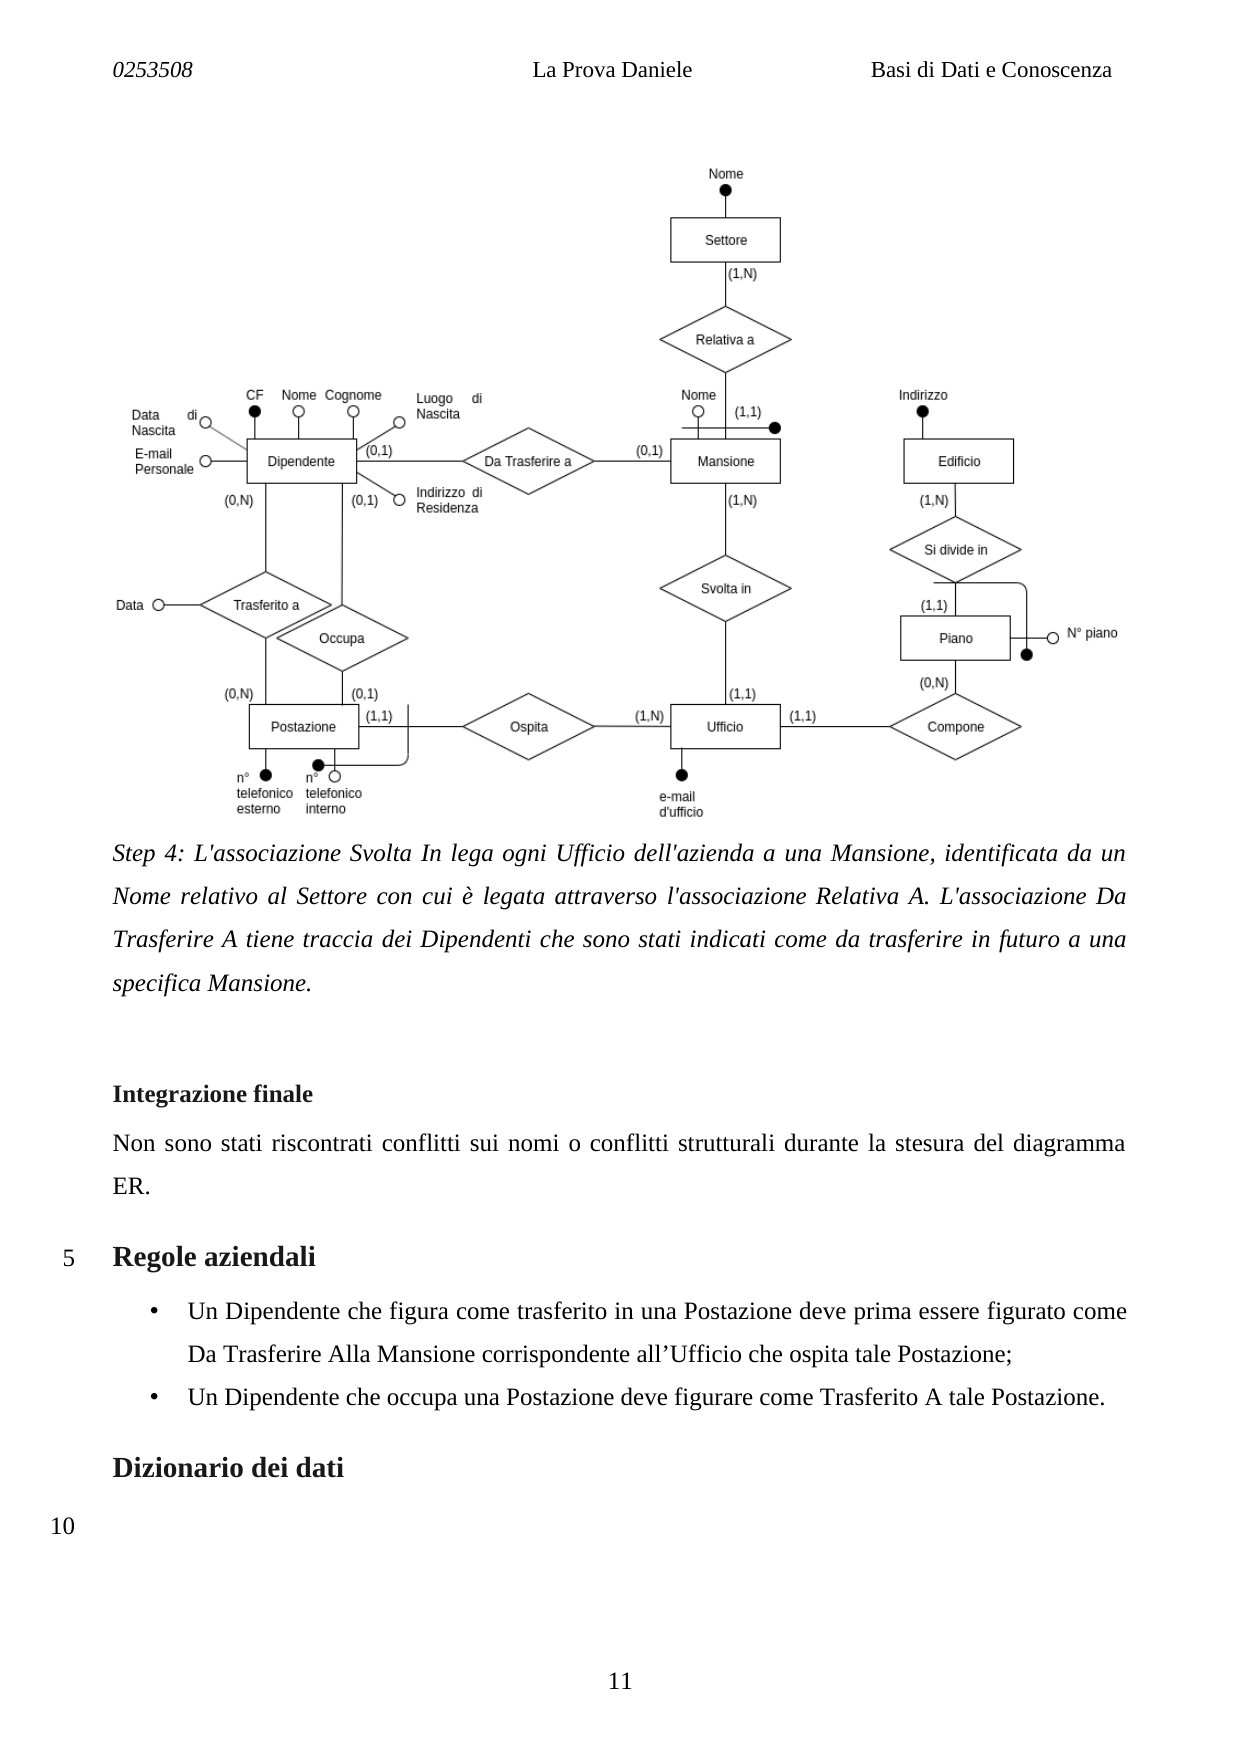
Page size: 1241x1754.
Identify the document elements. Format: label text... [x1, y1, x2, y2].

list Un Dipendente che occupa una Postazione deve figurare come Trasferito A tale Postazione. [150, 1382, 1128, 1411]
subtitle Integrazione finale [112, 1079, 1128, 1108]
picture [112, 162, 1128, 819]
text Non sono stati riscontrati conflitti sui nomi o conflitti strutturali durante la stesura del diagramma ER. [112, 1128, 1128, 1200]
subtitle Dizionario dei dati [112, 1450, 1128, 1484]
subtitle Regole aziendali [112, 1239, 1128, 1273]
text Step 4: L'associazione Svolta In lega ogni Ufficio dell'azienda a una Mansione, identificata da un Nome relativo al Settore con cui è legata attraverso l'associazione Relativa A. L'associazione Da Trasferire A tiene traccia dei Dipendenti che sono stati indicati come da trasferire in futuro a una specifica Mansione. [112, 819, 1128, 996]
list Un Dipendente che figura come trasferito in una Postazione deve prima essere figurato come Da Trasferire Alla Mansione corrispondente all’Ufficio che ospita tale Postazione; [150, 1296, 1128, 1368]
